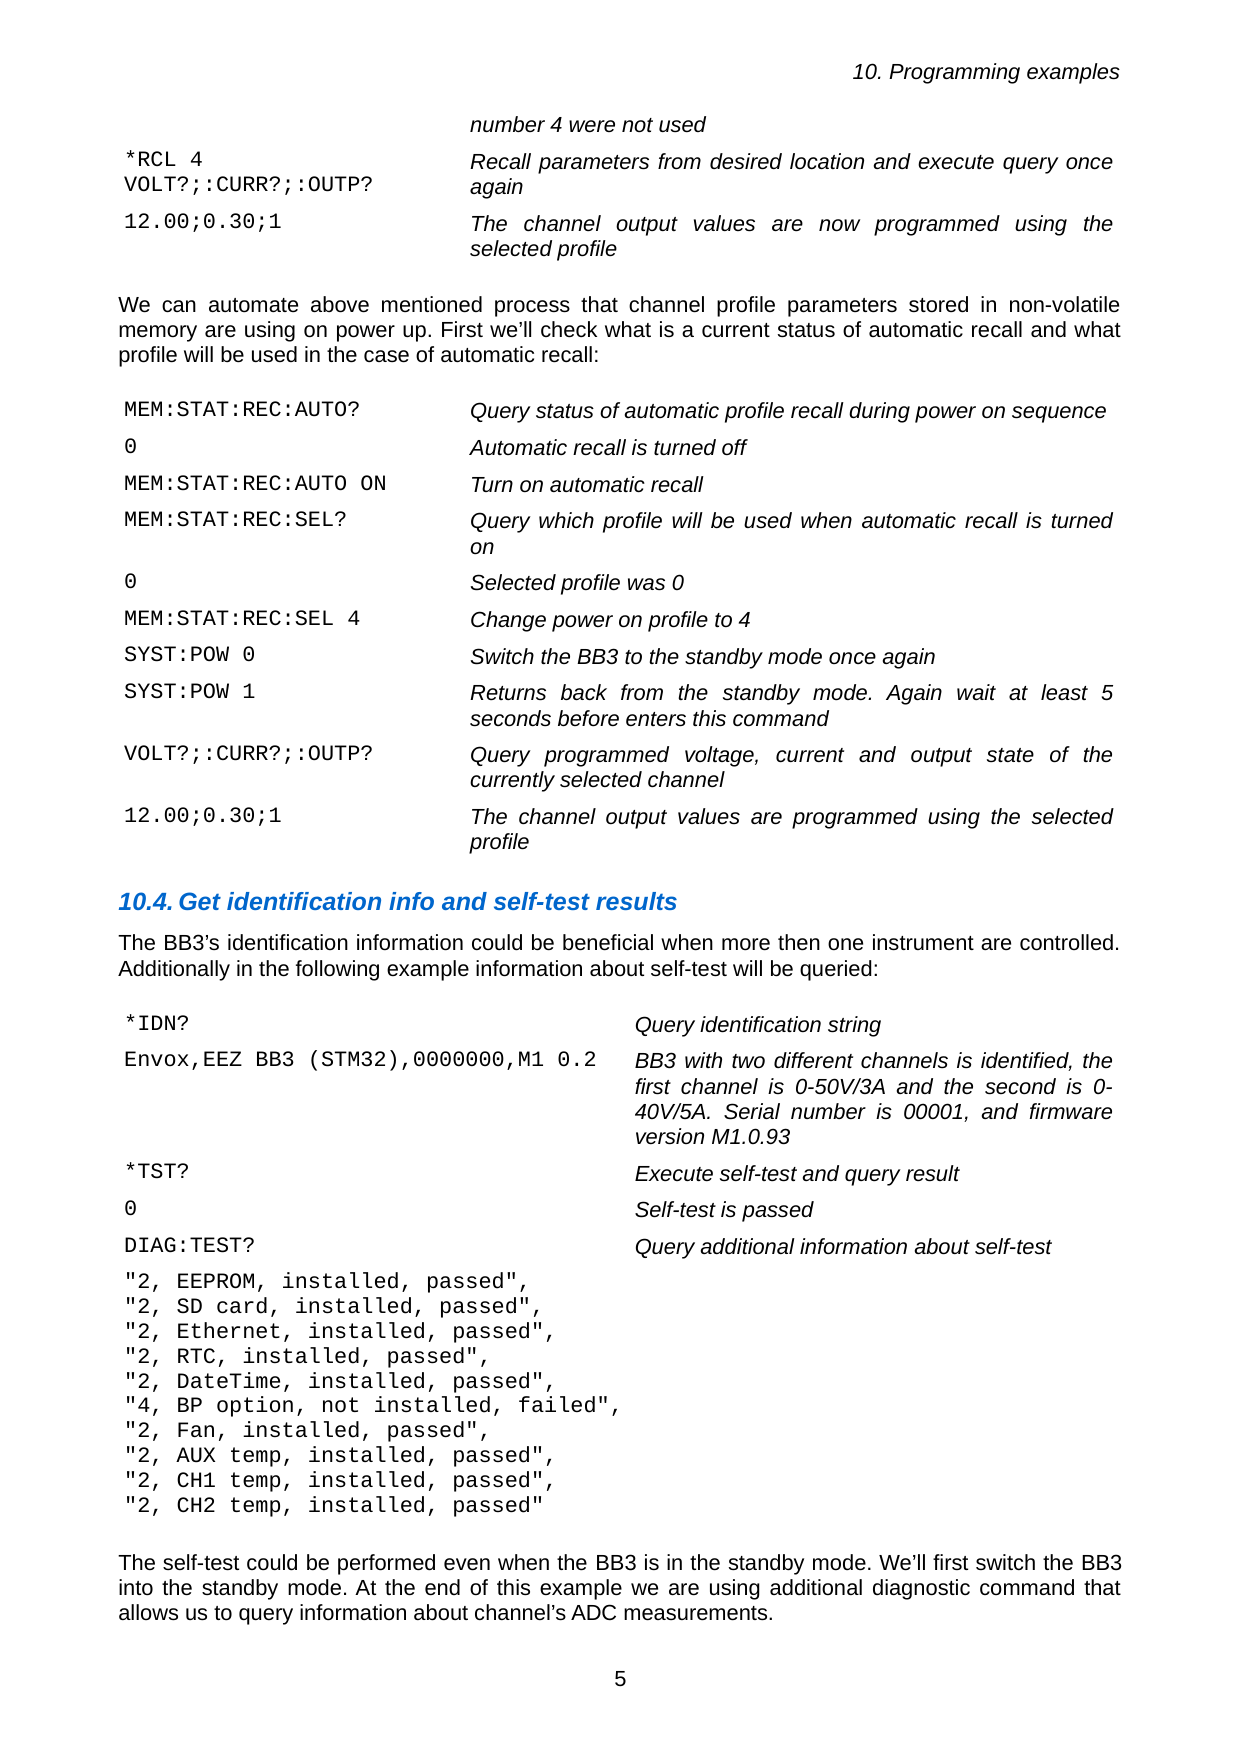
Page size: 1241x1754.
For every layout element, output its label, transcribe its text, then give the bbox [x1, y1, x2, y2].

table_cell Recall parameters from desired location and execute query once again [464, 143, 1122, 205]
table_header MEM:STAT:REC:AUTO? [118, 393, 464, 429]
table_header Query status of automatic profile recall during power on sequence [464, 393, 1122, 429]
table_header *IDN? [118, 1006, 629, 1043]
table_cell 0 [118, 429, 464, 466]
text We can automate above mentioned process that channel profile parameters stored in non-volatile memory are using on power up. First we’ll check what is a current status of automatic recall and what profile will be used in the case of automatic recall: [118, 292, 1122, 367]
table_cell [629, 1265, 1122, 1524]
table_cell Automatic recall is turned off [464, 429, 1122, 466]
text The BB3’s identification information could be beneficial when more then one instrument are controlled. Additionally in the following example information about self-test will be queried: [118, 930, 1122, 981]
table_cell *RCL 4 VOLT?;:CURR?;:OUTP? [118, 143, 464, 205]
table_cell DIAG:TEST? [118, 1228, 629, 1265]
table_cell The channel output values are programmed using the selected profile [464, 798, 1122, 860]
table_cell BB3 with two different channels is identified, the first channel is 0-50V/3A and the second is 0-40V/5A. Serial number is 00001, and firmware version M1.0.93 [629, 1043, 1122, 1155]
table_cell MEM:STAT:REC:SEL 4 [118, 601, 464, 638]
table_cell SYST:POW 1 [118, 675, 464, 736]
table_cell [118, 106, 464, 143]
table_cell "2, EEPROM, installed, passed", "2, SD card, installed, passed", "2, Ethernet, installed, passed", "2, RTC, installed, passed", "2, DateTime, installed, passed", "4, BP option, not installed, failed", "2, Fan, installed, passed", "2, AUX temp, installed, passed", "2, CH1 temp, installed, passed", "2, CH2 temp, installed, passed" [118, 1265, 629, 1524]
table_cell number 4 were not used [464, 106, 1122, 143]
table_cell Turn on automatic recall [464, 466, 1122, 503]
table_cell Selected profile was 0 [464, 565, 1122, 601]
table_cell Self-test is passed [629, 1192, 1122, 1228]
table_header Query identification string [629, 1006, 1122, 1043]
table_cell *TST? [118, 1155, 629, 1192]
table_cell VOLT?;:CURR?;:OUTP? [118, 736, 464, 798]
table_cell MEM:STAT:REC:SEL? [118, 503, 464, 564]
table_cell Returns back from the standby mode. Again wait at least 5 seconds before enters this command [464, 675, 1122, 736]
table_cell Query which profile will be used when automatic recall is turned on [464, 503, 1122, 564]
subtitle Get identification info and self-test results [118, 887, 1122, 916]
table_cell 12.00;0.30;1 [118, 205, 464, 267]
table_cell Execute self-test and query result [629, 1155, 1122, 1192]
table_cell Query programmed voltage, current and output state of the currently selected channel [464, 736, 1122, 798]
text The self-test could be performed even when the BB3 is in the standby mode. We’ll first switch the BB3 into the standby mode. At the end of this example we are using additional diagnostic command that allows us to query information about channel’s ADC measurements. [118, 1549, 1122, 1625]
table_cell Query additional information about self-test [629, 1228, 1122, 1265]
table_cell Change power on profile to 4 [464, 601, 1122, 638]
table_cell Switch the BB3 to the standby mode once again [464, 638, 1122, 674]
table_cell MEM:STAT:REC:AUTO ON [118, 466, 464, 503]
table_cell The channel output values are now programmed using the selected profile [464, 205, 1122, 267]
table_cell 0 [118, 1192, 629, 1228]
table_cell SYST:POW 0 [118, 638, 464, 674]
table_cell Envox,EEZ BB3 (STM32),0000000,M1 0.2 [118, 1043, 629, 1155]
table_cell 12.00;0.30;1 [118, 798, 464, 860]
table_cell 0 [118, 565, 464, 601]
